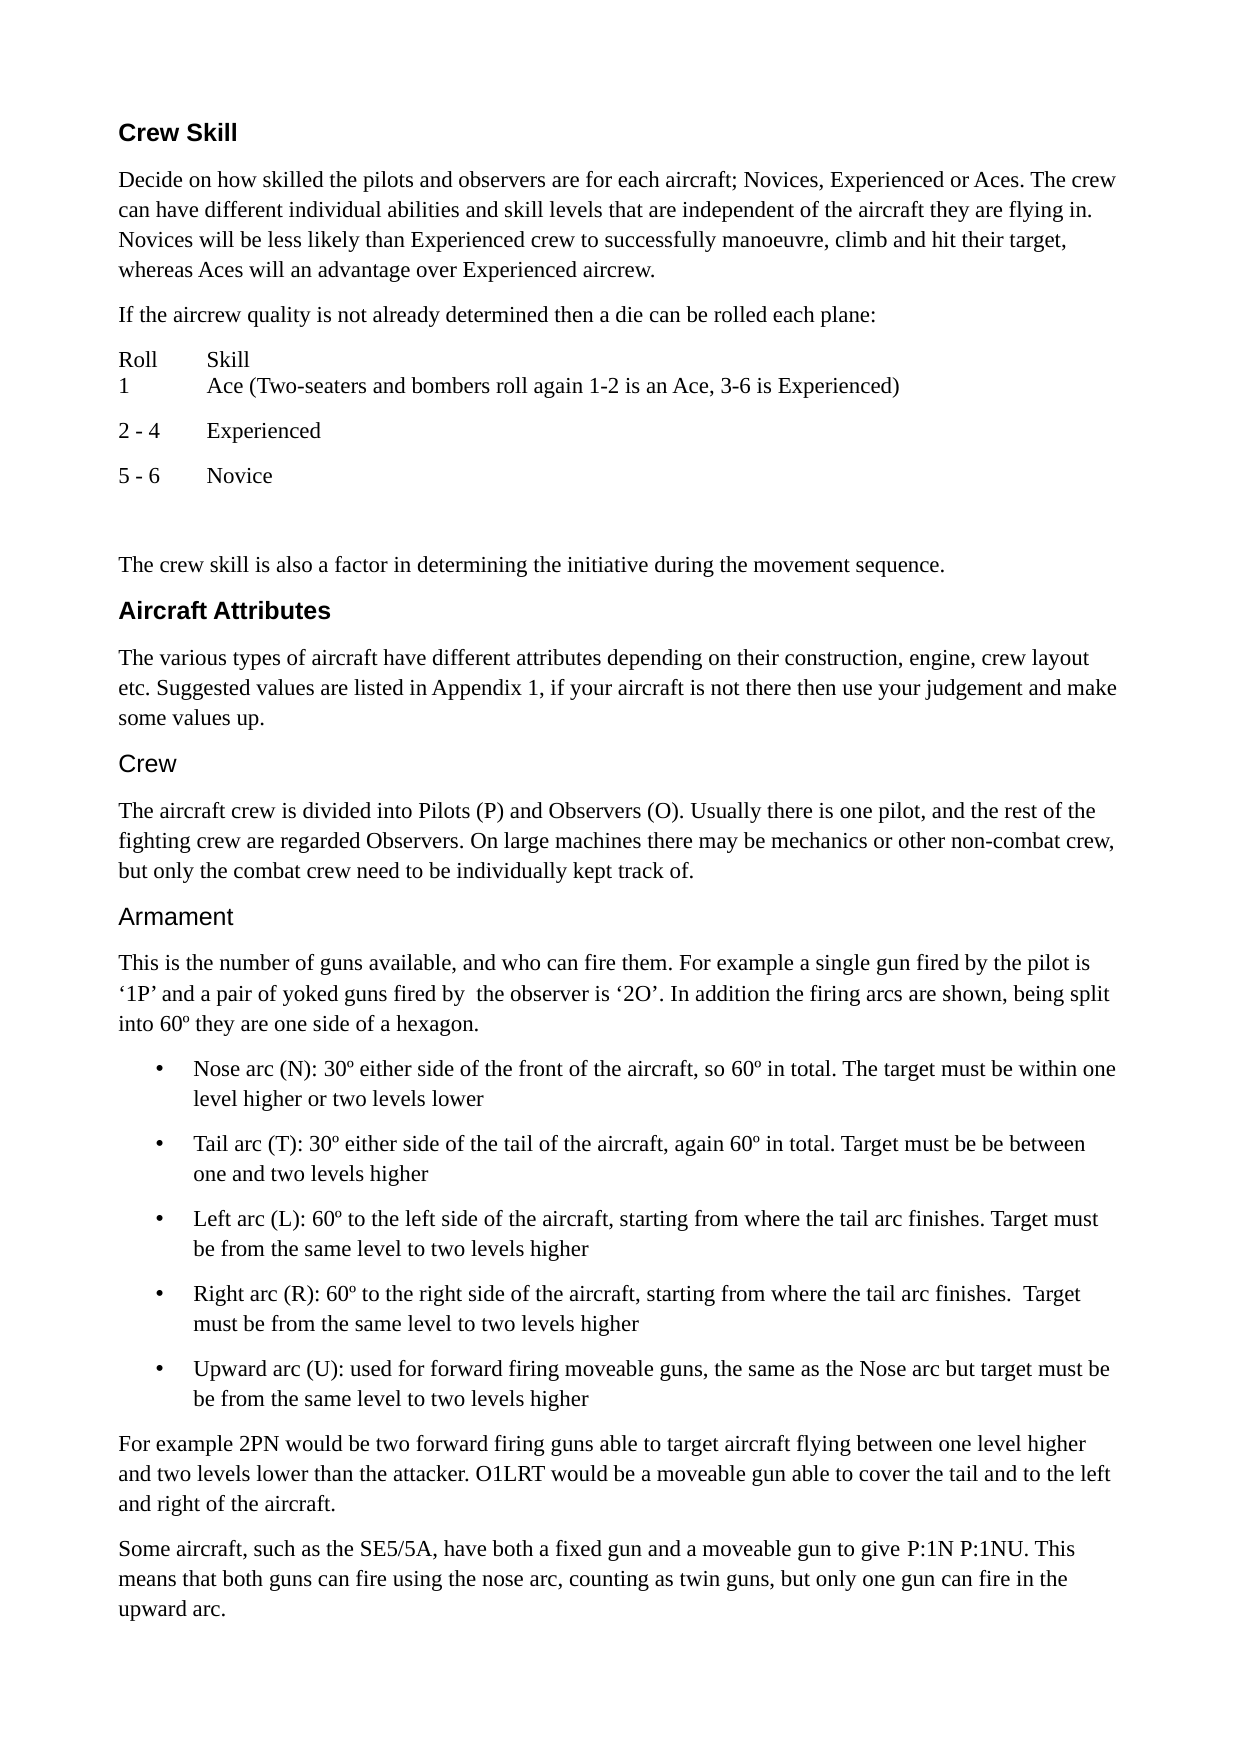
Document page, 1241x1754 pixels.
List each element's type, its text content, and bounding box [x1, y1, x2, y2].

text The various types of aircraft have different attributes depending on their construction, engine, crew layout etc. Suggested values are listed in Appendix 1, if your aircraft is not there then use your judgement and make some values up. [118, 644, 1122, 731]
text For example 2PN would be two forward firing guns able to target aircraft flying between one level higher and two levels lower than the attacker. O1LRT would be a moveable gun able to cover the tail and to the left and right of the aircraft. [118, 1430, 1122, 1516]
table_cell 2 - 4 [118, 417, 206, 462]
text Armament [118, 902, 1122, 931]
text This is the number of guns available, and who can fire them. For example a single gun fired by the pilot is ‘1P’ and a pair of yoked guns fired by the observer is ‘2O’. In addition the firing arcs are shown, being split into 60º they are one side of a hexagon. [118, 949, 1122, 1036]
table_header Skill [206, 346, 922, 372]
text Crew [118, 749, 1122, 778]
text Aircraft Attributes [118, 596, 1122, 625]
list Right arc (R): 60º to the right side of the aircraft, starting from where the tail arc finishes. Target must be from the same level to two levels higher [156, 1280, 1122, 1336]
table_cell 5 - 6 [118, 462, 206, 507]
text Crew Skill [118, 118, 1122, 147]
table_cell Ace (Two-seaters and bombers roll again 1-2 is an Ace, 3-6 is Experienced) [206, 372, 922, 417]
table_cell Experienced [206, 417, 922, 462]
table_header Roll [118, 346, 206, 372]
list Upward arc (U): used for forward firing moveable guns, the same as the Nose arc but target must be be from the same level to two levels higher [156, 1355, 1122, 1411]
text Decide on how skilled the pilots and observers are for each aircraft; Novices, Experienced or Aces. The crew can have different individual abilities and skill levels that are independent of the aircraft they are flying in. Novices will be less likely than Experienced crew to successfully manoeuvre, climb and hit their target, whereas Aces will an advantage over Experienced aircrew. [118, 166, 1122, 283]
text Some aircraft, such as the SE5/5A, have both a fixed gun and a moveable gun to give P:1N P:1NU. This means that both guns can fire using the nose arc, counting as twin guns, but only one gun can fire in the upward arc. [118, 1535, 1122, 1622]
list Tail arc (T): 30º either side of the tail of the aircraft, again 60º in total. Target must be be between one and two levels higher [156, 1130, 1122, 1186]
list Nose arc (N): 30º either side of the front of the aircraft, so 60º in total. The target must be within one level higher or two levels lower [156, 1055, 1122, 1111]
table_cell 1 [118, 372, 206, 417]
list Left arc (L): 60º to the left side of the aircraft, starting from where the tail arc finishes. Target must be from the same level to two levels higher [156, 1205, 1122, 1261]
text The crew skill is also a factor in determining the initiative during the movement sequence. [118, 551, 1122, 578]
text The aircraft crew is divided into Pilots (P) and Observers (O). Usually there is one pilot, and the rest of the fighting crew are regarded Observers. On large machines there may be mechanics or other non-combat crew, but only the combat crew need to be individually kept track of. [118, 797, 1122, 883]
table_cell Novice [206, 462, 922, 507]
text If the aircrew quality is not already determined then a die can be rolled each plane: [118, 301, 1122, 327]
